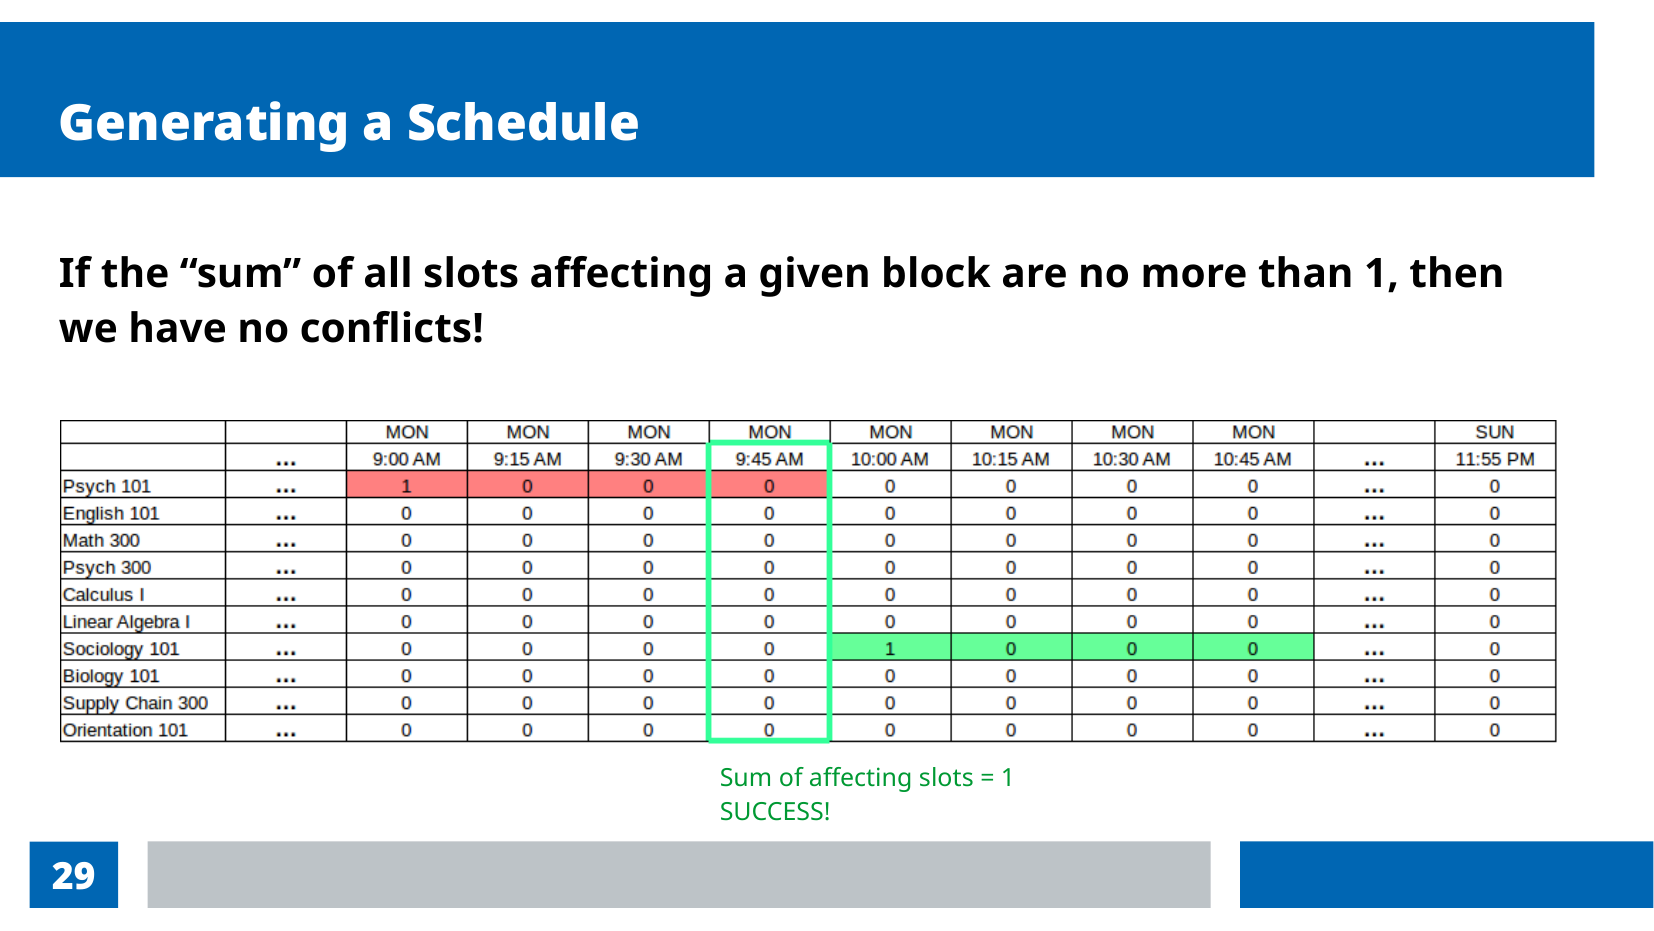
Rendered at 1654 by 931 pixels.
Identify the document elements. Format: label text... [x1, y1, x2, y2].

list If the “sum” of all slots affecting a given block are no more than 1, then we have no conflicts! [59, 243, 1565, 421]
title Generating a Schedule [59, 44, 1595, 156]
text_box Sum of affecting slots = 1 SUCCESS! [705, 752, 1126, 827]
picture [60, 420, 1561, 758]
